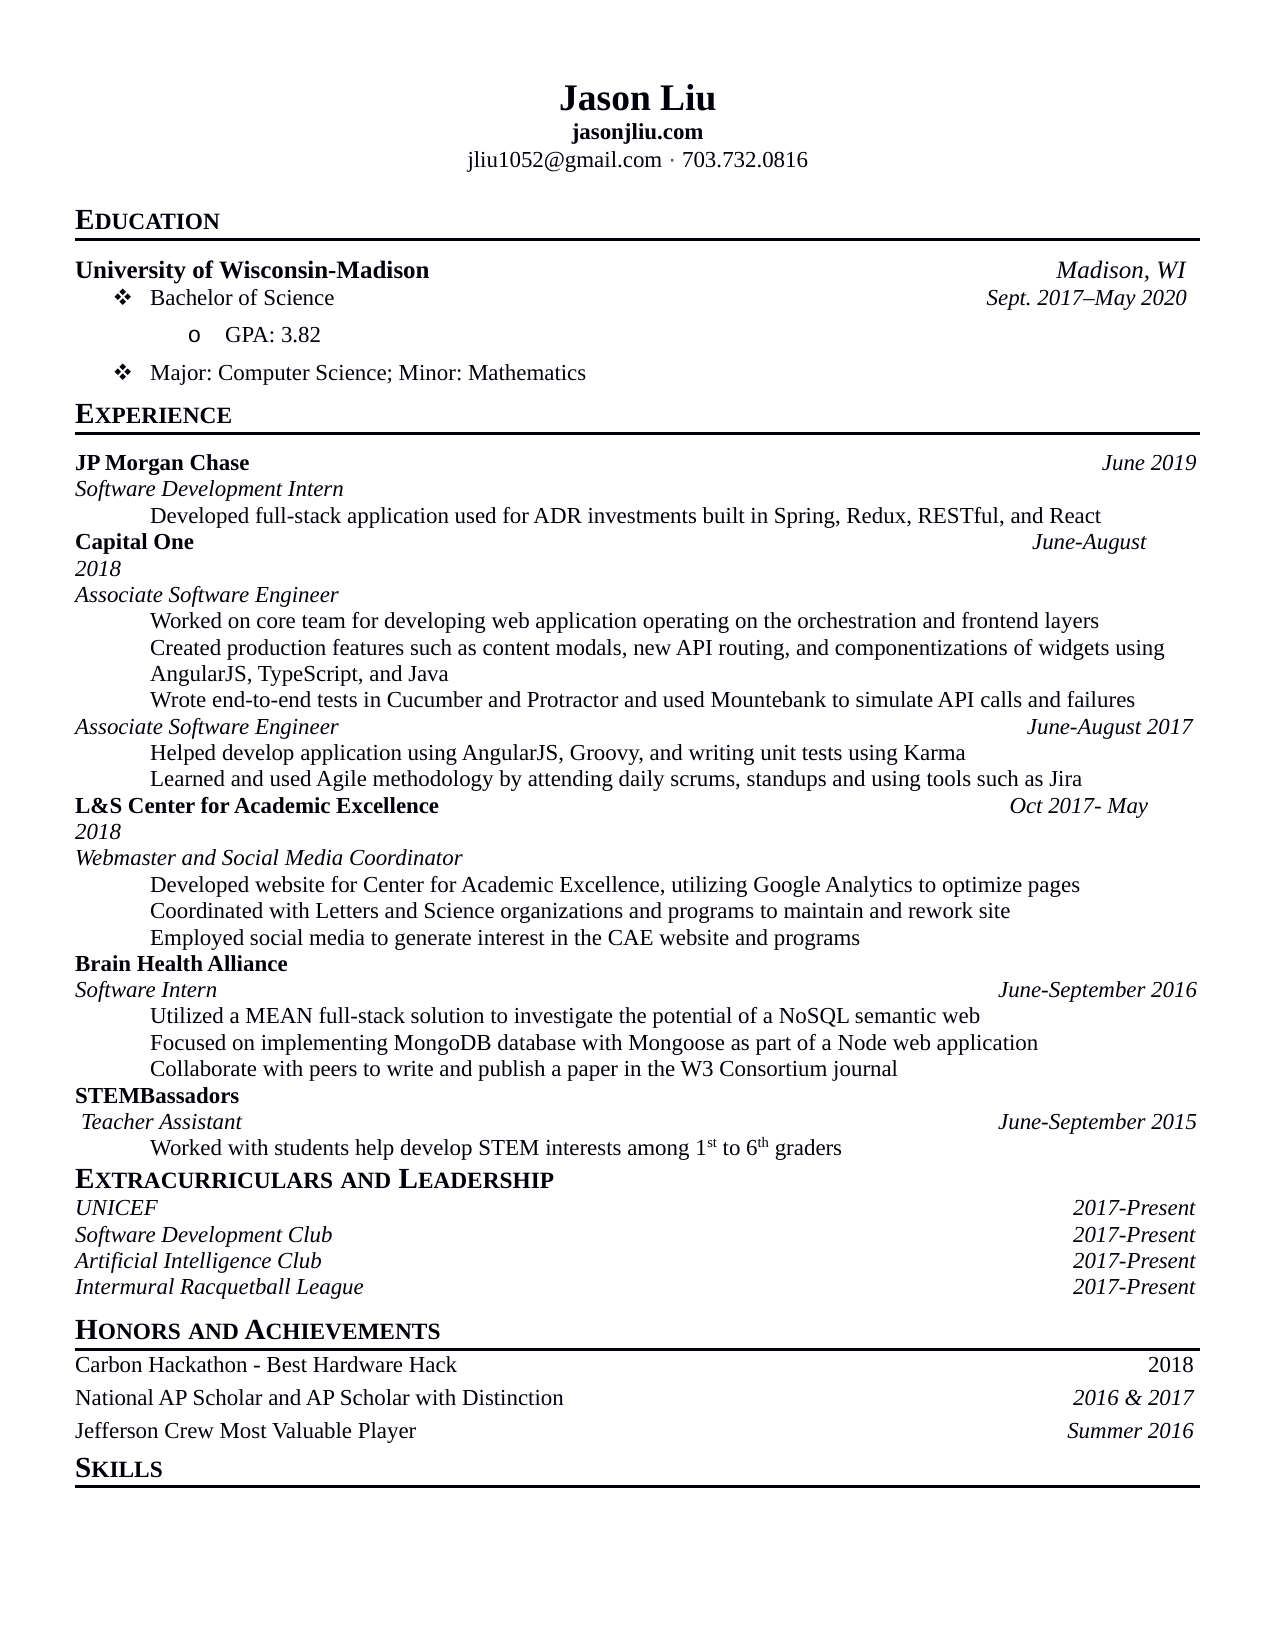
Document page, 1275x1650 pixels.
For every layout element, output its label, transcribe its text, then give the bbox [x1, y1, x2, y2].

list GPA: 3.82 [187, 321, 1200, 349]
text National AP Scholar and AP Scholar with Distinction 2016 & 2017 [75, 1384, 1200, 1410]
text University of Wisconsin-Madison Madison, WI [75, 255, 1200, 284]
text Developed website for Center for Academic Excellence, utilizing Google Analytics to optimize pages [75, 871, 1200, 897]
text STEMBassadors [75, 1082, 1200, 1108]
text Associate Software Engineer June-August 2017 [75, 713, 1200, 739]
text Collaborate with peers to write and publish a paper in the W3 Consortium journal [150, 1055, 1200, 1082]
text Developed full-stack application used for ADR investments built in Spring, Redux, RESTful, and React [150, 502, 1200, 528]
text Worked with students help develop STEM interests among 1st to 6th graders [75, 1134, 1200, 1161]
text Worked on core team for developing web application operating on the orchestration and frontend layers [150, 607, 1200, 634]
text Honors and Achievements [75, 1312, 1200, 1348]
text Software Intern June-September 2016 [75, 976, 1200, 1003]
list Bachelor of Science Sept. 2017–May 2020 [112, 284, 1200, 310]
text Brain Health Alliance [75, 950, 1200, 976]
text Experience [75, 396, 1200, 432]
text Capital One June-August 2018 [75, 528, 1200, 581]
text Jason Liu [75, 75, 1200, 118]
text jasonjliu.com [75, 118, 1200, 144]
text Employed social media to generate interest in the CAE website and programs [75, 923, 1200, 950]
text Wrote end-to-end tests in Cucumber and Protractor and used Mountebank to simulate API calls and failures [75, 686, 1200, 713]
text Webmaster and Social Media Coordinator [75, 844, 1200, 871]
text Teacher Assistant June-September 2015 [75, 1108, 1200, 1134]
text Focused on implementing MongoDB database with Mongoose as part of a Node web application [150, 1029, 1200, 1055]
text Coordinated with Letters and Science organizations and programs to maintain and rework site [75, 897, 1200, 923]
text L&S Center for Academic Excellence Oct 2017- May 2018 [75, 792, 1200, 844]
text Software Development Club 2017-Present [75, 1221, 1200, 1247]
text Learned and used Agile methodology by attending daily scrums, standups and using tools such as Jira [75, 765, 1200, 792]
text Extracurriculars and Leadership [75, 1161, 1200, 1194]
text Software Development Intern [75, 476, 1200, 502]
text JP Morgan Chase June 2019 [75, 449, 1200, 476]
text Skills [75, 1450, 1200, 1485]
text UNICEF 2017-Present [75, 1194, 1200, 1221]
text Intermural Racquetball League 2017-Present [75, 1273, 1200, 1300]
text jliu1052@gmail.com · 703.732.0816 [75, 144, 1200, 173]
text Artificial Intelligence Club 2017-Present [75, 1247, 1200, 1273]
list Major: Computer Science; Minor: Mathematics [112, 359, 1200, 386]
text Utilized a MEAN full-stack solution to investigate the potential of a NoSQL semantic web [150, 1003, 1200, 1029]
text Education [75, 202, 1200, 238]
text Created production features such as content modals, new API routing, and componentizations of widgets using AngularJS, TypeScript, and Java [150, 634, 1200, 686]
text Helped develop application using AngularJS, Groovy, and writing unit tests using Karma [75, 739, 1200, 765]
text Jefferson Crew Most Valuable Player Summer 2016 [75, 1417, 1200, 1443]
text Carbon Hackathon - Best Hardware Hack 2018 [75, 1351, 1200, 1377]
text Associate Software Engineer [75, 581, 1200, 607]
